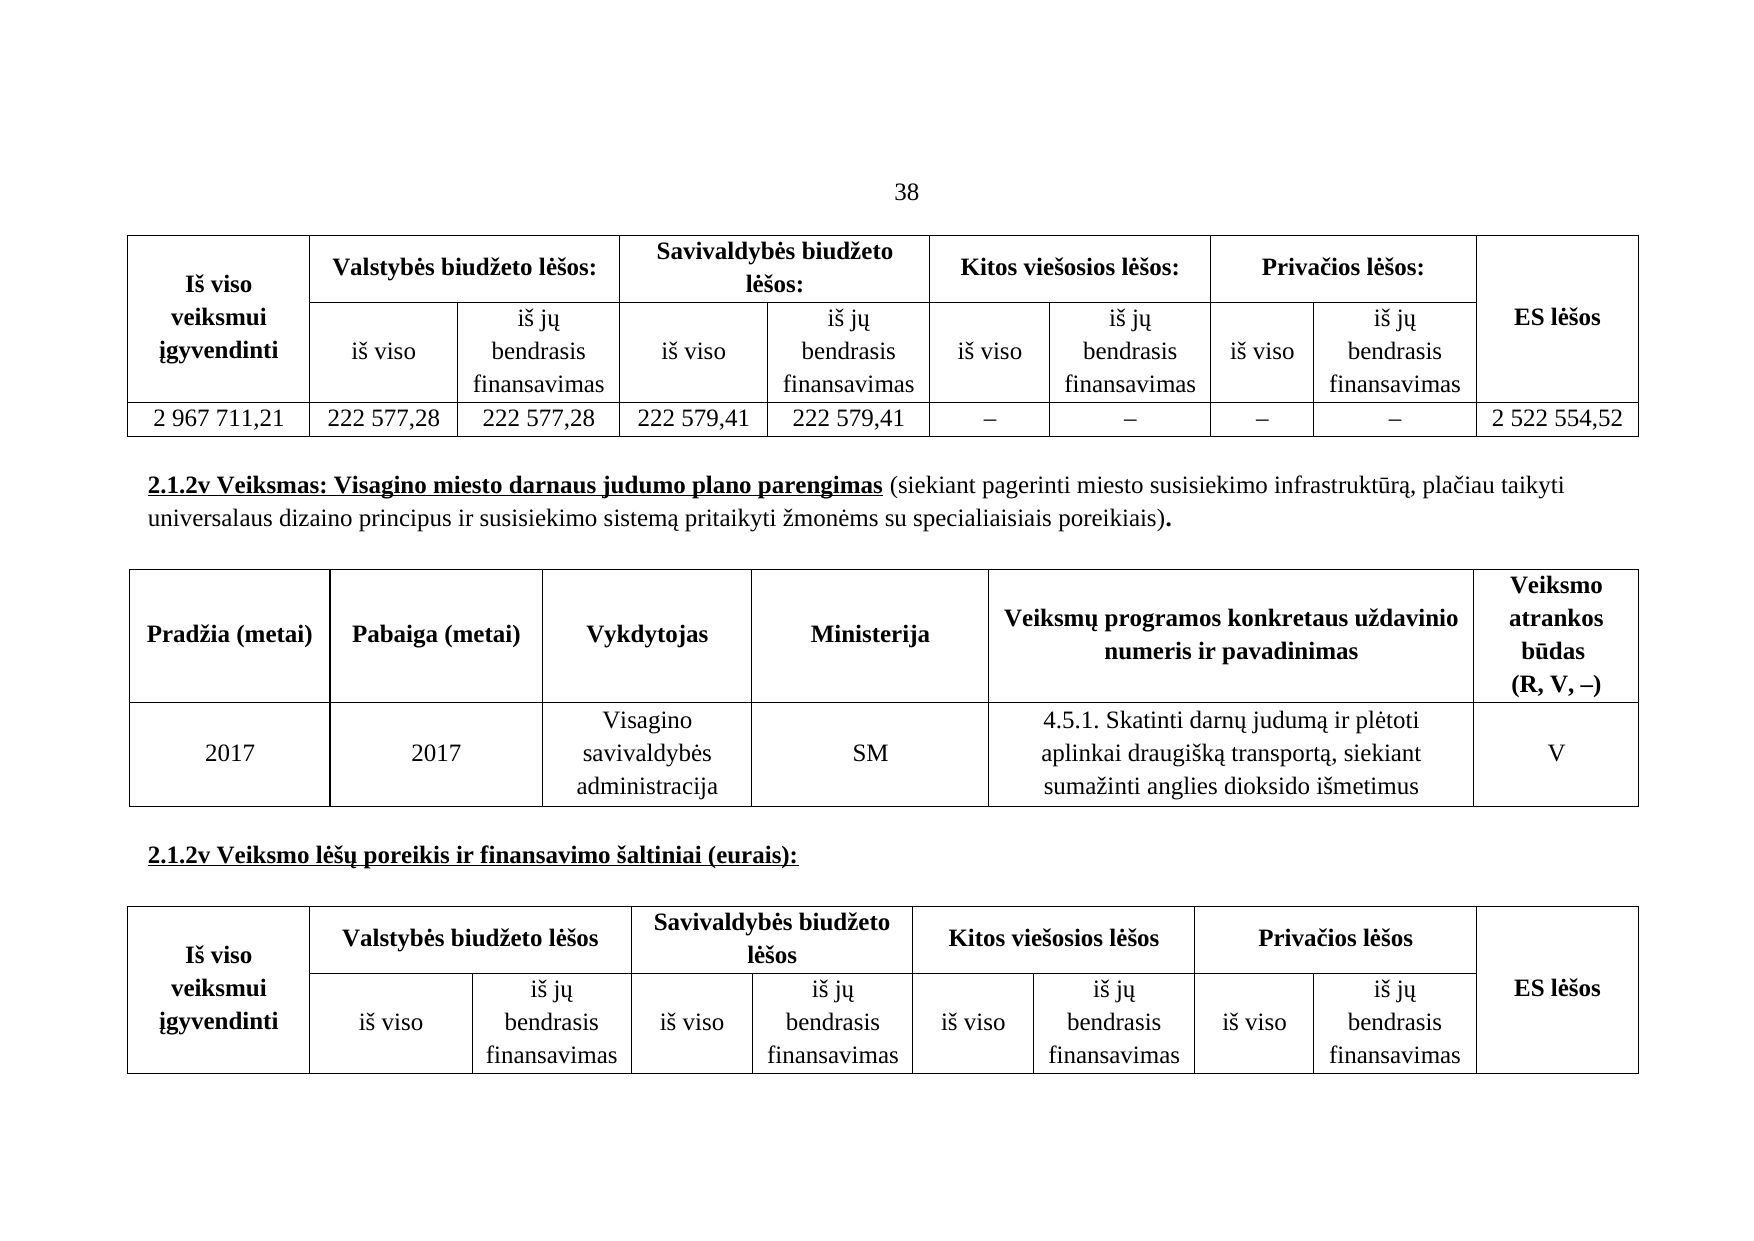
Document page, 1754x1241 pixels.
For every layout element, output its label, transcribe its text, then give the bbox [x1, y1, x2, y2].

table_cell 2 967 711,21 [128, 403, 309, 436]
table_header Valstybės biudžeto lėšos [310, 907, 631, 973]
table_cell iš viso [632, 974, 752, 1073]
table_cell iš jų bendrasis finansavimas [1314, 303, 1476, 402]
table_header ES lėšos [1477, 907, 1638, 1073]
table_cell iš jų bendrasis finansavimas [1050, 303, 1210, 402]
table_cell 4.5.1. Skatinti darnų judumą ir plėtoti aplinkai draugišką transportą, siekiant sumažinti anglies dioksido išmetimus [989, 703, 1473, 806]
table_cell iš viso [620, 303, 767, 402]
table_header Pabaiga (metai) [331, 570, 542, 702]
table_header ES lėšos [1477, 236, 1638, 402]
table_cell 2 522 554,52 [1477, 403, 1638, 436]
table_cell iš jų bendrasis finansavimas [768, 303, 929, 402]
table_cell iš jų bendrasis finansavimas [1034, 974, 1194, 1073]
text 2.1.2v Veiksmas: Visagino miesto darnaus judumo plano parengimas (siekiant pagerinti miesto susisiekimo infrastruktūrą, plačiau taikyti universalaus dizaino principus ir susisiekimo sistemą pritaikyti žmonėms su specialiaisiais poreikiais). [148, 470, 1654, 532]
table_cell 2017 [331, 703, 542, 806]
table_header Veiksmo atrankos būdas (R, V, –) [1474, 570, 1638, 702]
table_cell iš viso [1195, 974, 1313, 1073]
table_cell iš jų bendrasis finansavimas [1314, 974, 1476, 1073]
table_cell iš viso [913, 974, 1033, 1073]
table_header Privačios lėšos [1195, 907, 1476, 973]
table_cell 222 579,41 [768, 403, 929, 436]
table_header Valstybės biudžeto lėšos: [310, 236, 619, 302]
table_cell V [1474, 703, 1638, 806]
table_cell iš jų bendrasis finansavimas [458, 303, 619, 402]
table_cell Visagino savivaldybės administracija [543, 703, 751, 806]
table_cell iš jų bendrasis finansavimas [473, 974, 631, 1073]
table_cell iš jų bendrasis finansavimas [753, 974, 912, 1073]
table_header Savivaldybės biudžeto lėšos [632, 907, 912, 973]
table_header Veiksmų programos konkretaus uždavinio numeris ir pavadinimas [989, 570, 1473, 702]
table_cell – [1211, 403, 1313, 436]
table_cell 222 577,28 [310, 403, 457, 436]
text 2.1.2v Veiksmo lėšų poreikis ir finansavimo šaltiniai (eurais): [118, 840, 1695, 868]
table_cell 222 579,41 [620, 403, 767, 436]
table_header Ministerija [752, 570, 988, 702]
table_cell – [1314, 403, 1476, 436]
table_cell SM [752, 703, 988, 806]
table_header Kitos viešosios lėšos: [930, 236, 1210, 302]
table_header Privačios lėšos: [1211, 236, 1476, 302]
table_cell – [930, 403, 1049, 436]
table_cell iš viso [310, 303, 457, 402]
table_cell – [1050, 403, 1210, 436]
table_header Savivaldybės biudžeto lėšos: [620, 236, 929, 302]
table_cell iš viso [930, 303, 1049, 402]
table_header Pradžia (metai) [130, 570, 329, 702]
table_cell iš viso [1211, 303, 1313, 402]
table_header Kitos viešosios lėšos [913, 907, 1194, 973]
table_cell iš viso [310, 974, 472, 1073]
table_cell 2017 [130, 703, 329, 806]
table_header Vykdytojas [543, 570, 751, 702]
table_header Iš viso veiksmui įgyvendinti [128, 907, 309, 1073]
table_cell 222 577,28 [458, 403, 619, 436]
table_header Iš viso veiksmui įgyvendinti [128, 236, 309, 402]
